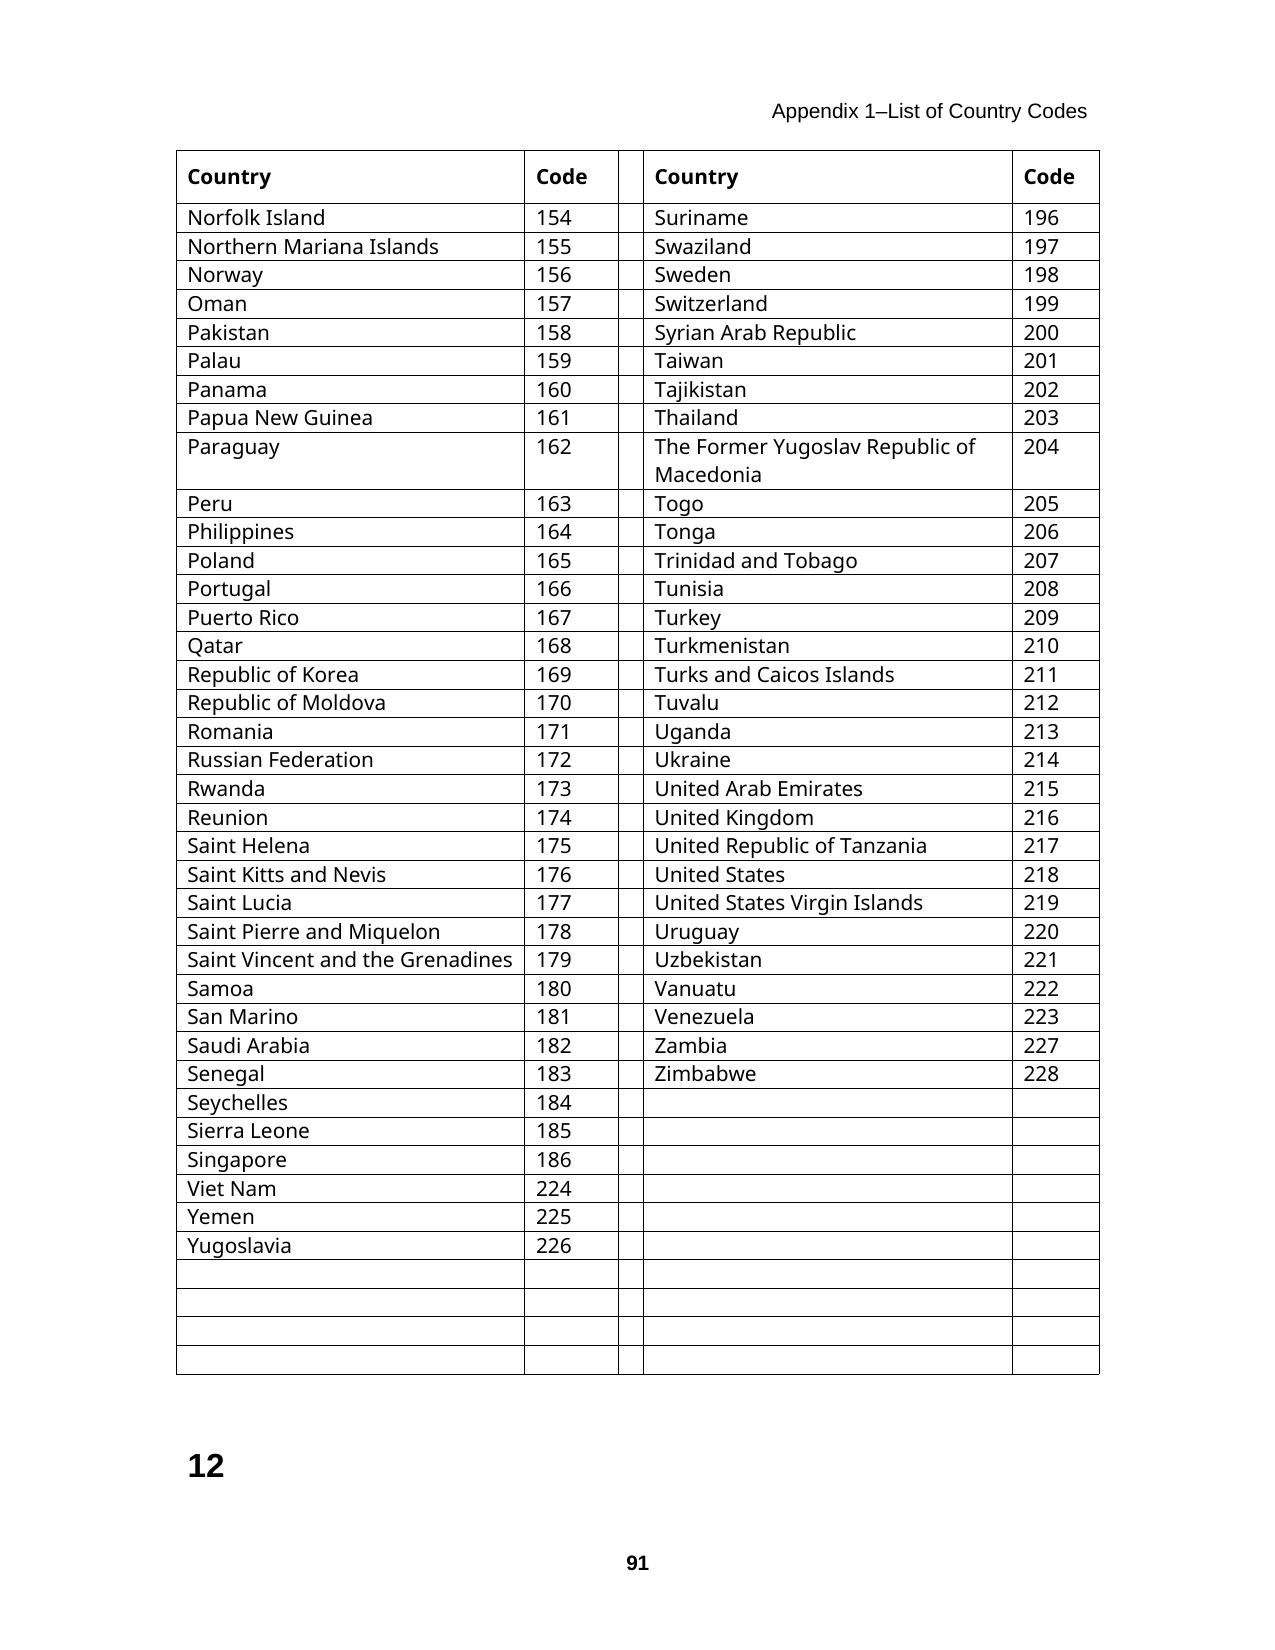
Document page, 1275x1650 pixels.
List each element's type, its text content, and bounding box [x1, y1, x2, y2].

table_cell 174 [525, 804, 618, 831]
table_cell 204 [1013, 433, 1099, 489]
table_cell Thailand [644, 404, 1012, 432]
table_cell Switzerland [644, 290, 1012, 317]
table_cell [1013, 1317, 1099, 1345]
table_cell [619, 861, 643, 888]
table_cell [525, 1346, 618, 1373]
table_cell 157 [525, 290, 618, 317]
table_cell [177, 1289, 524, 1316]
table_cell [619, 347, 643, 374]
table_cell 173 [525, 775, 618, 803]
table_cell [619, 490, 643, 517]
table_cell Senegal [177, 1061, 524, 1088]
table_cell Swaziland [644, 233, 1012, 260]
table_cell [619, 404, 643, 432]
table_cell 207 [1013, 547, 1099, 574]
table_cell 181 [525, 1004, 618, 1031]
table_cell 212 [1013, 690, 1099, 717]
table_cell United Republic of Tanzania [644, 832, 1012, 860]
table_cell [619, 1289, 643, 1316]
table_cell 198 [1013, 261, 1099, 289]
table_cell Republic of Korea [177, 661, 524, 688]
table_cell 213 [1013, 718, 1099, 746]
table_cell 219 [1013, 889, 1099, 917]
table_cell Taiwan [644, 347, 1012, 374]
table_cell [619, 204, 643, 232]
table_cell Saint Lucia [177, 889, 524, 917]
table_cell Turkmenistan [644, 632, 1012, 660]
table_cell [644, 1146, 1012, 1174]
table_cell 164 [525, 518, 618, 546]
table_cell Papua New Guinea [177, 404, 524, 432]
table_cell The Former Yugoslav Republic of Macedonia [644, 433, 1012, 489]
table_cell [619, 690, 643, 717]
table_cell Northern Mariana Islands [177, 233, 524, 260]
table_cell Panama [177, 376, 524, 403]
table_cell United States [644, 861, 1012, 888]
table_cell [619, 319, 643, 346]
table_cell 177 [525, 889, 618, 917]
table_cell Poland [177, 547, 524, 574]
table_cell 202 [1013, 376, 1099, 403]
table_cell 179 [525, 946, 618, 974]
table_cell 218 [1013, 861, 1099, 888]
table_cell 227 [1013, 1032, 1099, 1059]
table_cell Saint Pierre and Miquelon [177, 918, 524, 945]
table_cell Syrian Arab Republic [644, 319, 1012, 346]
table_cell [619, 1004, 643, 1031]
table_cell Pakistan [177, 319, 524, 346]
table_cell 201 [1013, 347, 1099, 374]
table_cell [644, 1260, 1012, 1288]
table_cell 183 [525, 1061, 618, 1088]
table_cell 165 [525, 547, 618, 574]
table_cell 169 [525, 661, 618, 688]
table_cell 182 [525, 1032, 618, 1059]
table_cell [619, 1032, 643, 1059]
table_cell [644, 1175, 1012, 1202]
table_cell 206 [1013, 518, 1099, 546]
table_header Code [1013, 151, 1099, 203]
table_cell Oman [177, 290, 524, 317]
table_header Country [177, 151, 524, 203]
table_cell 171 [525, 718, 618, 746]
table_cell [1013, 1089, 1099, 1117]
table_cell 185 [525, 1118, 618, 1145]
table_cell Vanuatu [644, 975, 1012, 1002]
table_cell 223 [1013, 1004, 1099, 1031]
table_cell Sweden [644, 261, 1012, 289]
table_cell [619, 1118, 643, 1145]
table_cell [644, 1317, 1012, 1345]
table_cell [644, 1089, 1012, 1117]
table_cell [619, 775, 643, 803]
table_cell 159 [525, 347, 618, 374]
table_cell 166 [525, 575, 618, 603]
table_cell [619, 1061, 643, 1088]
table_cell [619, 946, 643, 974]
table_cell [619, 261, 643, 289]
table_cell [619, 233, 643, 260]
table_cell Zimbabwe [644, 1061, 1012, 1088]
table_cell [619, 889, 643, 917]
table_cell [1013, 1232, 1099, 1259]
table_cell 199 [1013, 290, 1099, 317]
table_cell 168 [525, 632, 618, 660]
table_cell 186 [525, 1146, 618, 1174]
table_cell Tajikistan [644, 376, 1012, 403]
table_cell [1013, 1260, 1099, 1288]
table_cell Rwanda [177, 775, 524, 803]
table_cell 156 [525, 261, 618, 289]
table_cell Sierra Leone [177, 1118, 524, 1145]
table_cell [619, 632, 643, 660]
table_cell [619, 547, 643, 574]
table_cell [619, 918, 643, 945]
table_cell 175 [525, 832, 618, 860]
table_cell [619, 1089, 643, 1117]
table_cell 203 [1013, 404, 1099, 432]
table_cell Yugoslavia [177, 1232, 524, 1259]
table_cell Norfolk Island [177, 204, 524, 232]
table_cell 197 [1013, 233, 1099, 260]
table_cell [1013, 1346, 1099, 1373]
table_cell Qatar [177, 632, 524, 660]
table_cell [619, 518, 643, 546]
table_cell Turkey [644, 604, 1012, 631]
table_cell [1013, 1118, 1099, 1145]
table_cell [619, 604, 643, 631]
table_cell 155 [525, 233, 618, 260]
table_cell 224 [525, 1175, 618, 1202]
table_cell 158 [525, 319, 618, 346]
table_cell [619, 747, 643, 774]
table_cell 205 [1013, 490, 1099, 517]
table_cell Tunisia [644, 575, 1012, 603]
table_header Country [644, 151, 1012, 203]
table_cell [619, 804, 643, 831]
table_cell [525, 1260, 618, 1288]
table_cell [619, 433, 643, 489]
table_cell Norway [177, 261, 524, 289]
table_cell 210 [1013, 632, 1099, 660]
table_cell 176 [525, 861, 618, 888]
table_cell 161 [525, 404, 618, 432]
table_cell [619, 975, 643, 1002]
table_cell Saudi Arabia [177, 1032, 524, 1059]
table_cell United Arab Emirates [644, 775, 1012, 803]
table_cell [644, 1118, 1012, 1145]
table_cell 170 [525, 690, 618, 717]
table_cell Uruguay [644, 918, 1012, 945]
table_cell 226 [525, 1232, 618, 1259]
table_cell Republic of Moldova [177, 690, 524, 717]
table_cell Seychelles [177, 1089, 524, 1117]
table_cell 178 [525, 918, 618, 945]
table_cell 221 [1013, 946, 1099, 974]
table_cell 184 [525, 1089, 618, 1117]
table_cell [619, 1232, 643, 1259]
table_cell 163 [525, 490, 618, 517]
table_cell [644, 1232, 1012, 1259]
table_cell 172 [525, 747, 618, 774]
table_cell [619, 1203, 643, 1231]
table_cell [619, 1146, 643, 1174]
table_cell 167 [525, 604, 618, 631]
table_cell 214 [1013, 747, 1099, 774]
table_cell Samoa [177, 975, 524, 1002]
table_cell Reunion [177, 804, 524, 831]
table_cell Paraguay [177, 433, 524, 489]
table_cell [525, 1289, 618, 1316]
table_cell Saint Helena [177, 832, 524, 860]
table_cell 215 [1013, 775, 1099, 803]
table_cell Trinidad and Tobago [644, 547, 1012, 574]
table_cell Saint Kitts and Nevis [177, 861, 524, 888]
table_cell [619, 376, 643, 403]
table_cell [525, 1317, 618, 1345]
table_cell Puerto Rico [177, 604, 524, 631]
table_cell Tuvalu [644, 690, 1012, 717]
table_header Code [525, 151, 618, 203]
table_cell Romania [177, 718, 524, 746]
table_cell 220 [1013, 918, 1099, 945]
table_cell [619, 1317, 643, 1345]
table_cell United States Virgin Islands [644, 889, 1012, 917]
table_cell Singapore [177, 1146, 524, 1174]
table_cell [1013, 1146, 1099, 1174]
table_cell [619, 661, 643, 688]
table_cell Philippines [177, 518, 524, 546]
table_cell 222 [1013, 975, 1099, 1002]
table_cell Turks and Caicos Islands [644, 661, 1012, 688]
table_cell 196 [1013, 204, 1099, 232]
table_cell [1013, 1175, 1099, 1202]
table_cell Viet Nam [177, 1175, 524, 1202]
table_cell 211 [1013, 661, 1099, 688]
table_cell Russian Federation [177, 747, 524, 774]
table_header [619, 151, 643, 203]
table_cell [1013, 1289, 1099, 1316]
table_cell [644, 1289, 1012, 1316]
table_cell 200 [1013, 319, 1099, 346]
table_cell Palau [177, 347, 524, 374]
table_cell Ukraine [644, 747, 1012, 774]
table_cell 180 [525, 975, 618, 1002]
table_cell [1013, 1203, 1099, 1231]
table_cell 160 [525, 376, 618, 403]
table_cell [619, 1346, 643, 1373]
table_cell Zambia [644, 1032, 1012, 1059]
table_cell San Marino [177, 1004, 524, 1031]
table_cell [619, 718, 643, 746]
table_cell Tonga [644, 518, 1012, 546]
table_cell Portugal [177, 575, 524, 603]
table_cell 216 [1013, 804, 1099, 831]
table_cell 228 [1013, 1061, 1099, 1088]
table_cell [619, 1175, 643, 1202]
table_cell Peru [177, 490, 524, 517]
table_cell 154 [525, 204, 618, 232]
table_cell 225 [525, 1203, 618, 1231]
table_cell [177, 1260, 524, 1288]
table_cell [644, 1346, 1012, 1373]
table_cell Venezuela [644, 1004, 1012, 1031]
table_cell Yemen [177, 1203, 524, 1231]
table_cell [644, 1203, 1012, 1231]
table_cell Suriname [644, 204, 1012, 232]
table_cell Uzbekistan [644, 946, 1012, 974]
table_cell 209 [1013, 604, 1099, 631]
table_cell [619, 575, 643, 603]
table_cell [177, 1346, 524, 1373]
table_cell [177, 1317, 524, 1345]
table_cell 162 [525, 433, 618, 489]
table_cell [619, 1260, 643, 1288]
table_cell Togo [644, 490, 1012, 517]
table_cell 217 [1013, 832, 1099, 860]
table_cell Uganda [644, 718, 1012, 746]
table_cell [619, 290, 643, 317]
table_cell 208 [1013, 575, 1099, 603]
table_cell Saint Vincent and the Grenadines [177, 946, 524, 974]
table_cell [619, 832, 643, 860]
table_cell United Kingdom [644, 804, 1012, 831]
